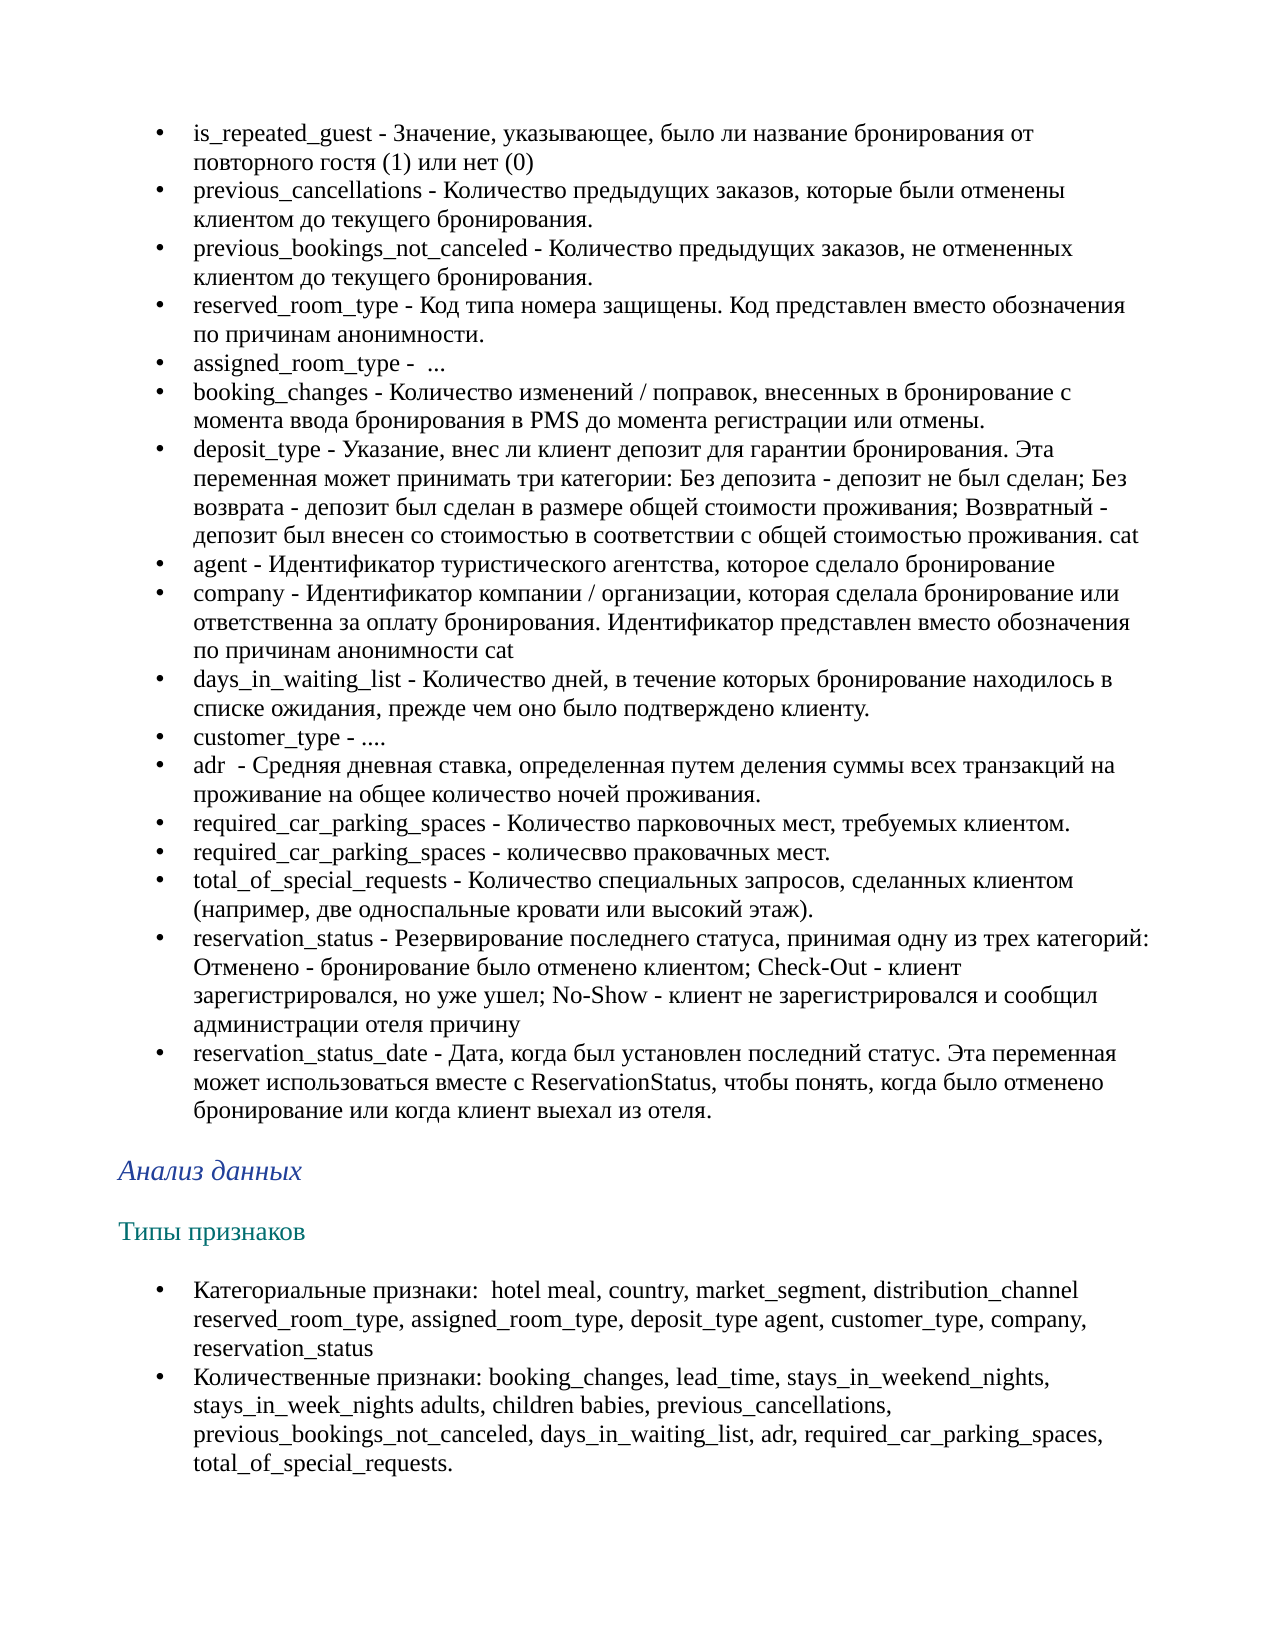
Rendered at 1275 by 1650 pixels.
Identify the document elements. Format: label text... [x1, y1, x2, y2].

list total_of_special_requests - Количество специальных запросов, сделанных клиентом (например, две односпальные кровати или высокий этаж). [156, 866, 1157, 923]
list company - Идентификатор компании / организации, которая сделала бронирование или ответственна за оплату бронирования. Идентификатор представлен вместо обозначения по причинам анонимности cat [156, 578, 1157, 664]
text Анализ данных [118, 1153, 1157, 1187]
list required_car_parking_spaces - Количество парковочных мест, требуемых клиентом. [156, 808, 1157, 837]
list Категориальные признаки: hotel meal, country, market_segment, distribution_channel reserved_room_type, assigned_room_type, deposit_type agent, customer_type, company, reservation_status [156, 1275, 1157, 1362]
list reservation_status - Резервирование последнего статуса, принимая одну из трех категорий: Отменено - бронирование было отменено клиентом; Check-Out - клиент зарегистрировался, но уже ушел; No-Show - клиент не зарегистрировался и сообщил администрации отеля причину [156, 923, 1157, 1038]
list days_in_waiting_list - Количество дней, в течение которых бронирование находилось в списке ожидания, прежде чем оно было подтверждено клиенту. [156, 664, 1157, 722]
list reserved_room_type - Код типа номера защищены. Код представлен вместо обозначения по причинам анонимности. [156, 291, 1157, 348]
list previous_bookings_not_canceled - Количество предыдущих заказов, не отмененных клиентом до текущего бронирования. [156, 233, 1157, 291]
list customer_type - .... [156, 722, 1157, 751]
list Количественные признаки: booking_changes, lead_time, stays_in_weekend_nights, stays_in_week_nights adults, children babies, previous_cancellations, previous_bookings_not_canceled, days_in_waiting_list, adr, required_car_parking_spaces, total_of_special_requests. [156, 1362, 1157, 1477]
list deposit_type - Указание, внес ли клиент депозит для гарантии бронирования. Эта переменная может принимать три категории: Без депозита - депозит не был сделан; Без возврата - депозит был сделан в размере общей стоимости проживания; Возвратный - депозит был внесен со стоимостью в соответствии с общей стоимостью проживания. cat [156, 434, 1157, 549]
list reservation_status_date - Дата, когда был установлен последний статус. Эта переменная может использоваться вместе с ReservationStatus, чтобы понять, когда было отменено бронирование или когда клиент выехал из отеля. [156, 1038, 1157, 1124]
text Типы признаков [118, 1215, 1157, 1247]
list booking_changes - Количество изменений / поправок, внесенных в бронирование с момента ввода бронирования в PMS до момента регистрации или отмены. [156, 377, 1157, 434]
list required_car_parking_spaces - количесвво праковачных мест. [156, 837, 1157, 866]
list is_repeated_guest - Значение, указывающее, было ли название бронирования от повторного гостя (1) или нет (0) [156, 118, 1157, 176]
list previous_cancellations - Количество предыдущих заказов, которые были отменены клиентом до текущего бронирования. [156, 176, 1157, 233]
list agent - Идентификатор туристического агентства, которое сделало бронирование [156, 549, 1157, 578]
list assigned_room_type - ... [156, 348, 1157, 377]
list adr - Средняя дневная ставка, определенная путем деления суммы всех транзакций на проживание на общее количество ночей проживания. [156, 751, 1157, 808]
